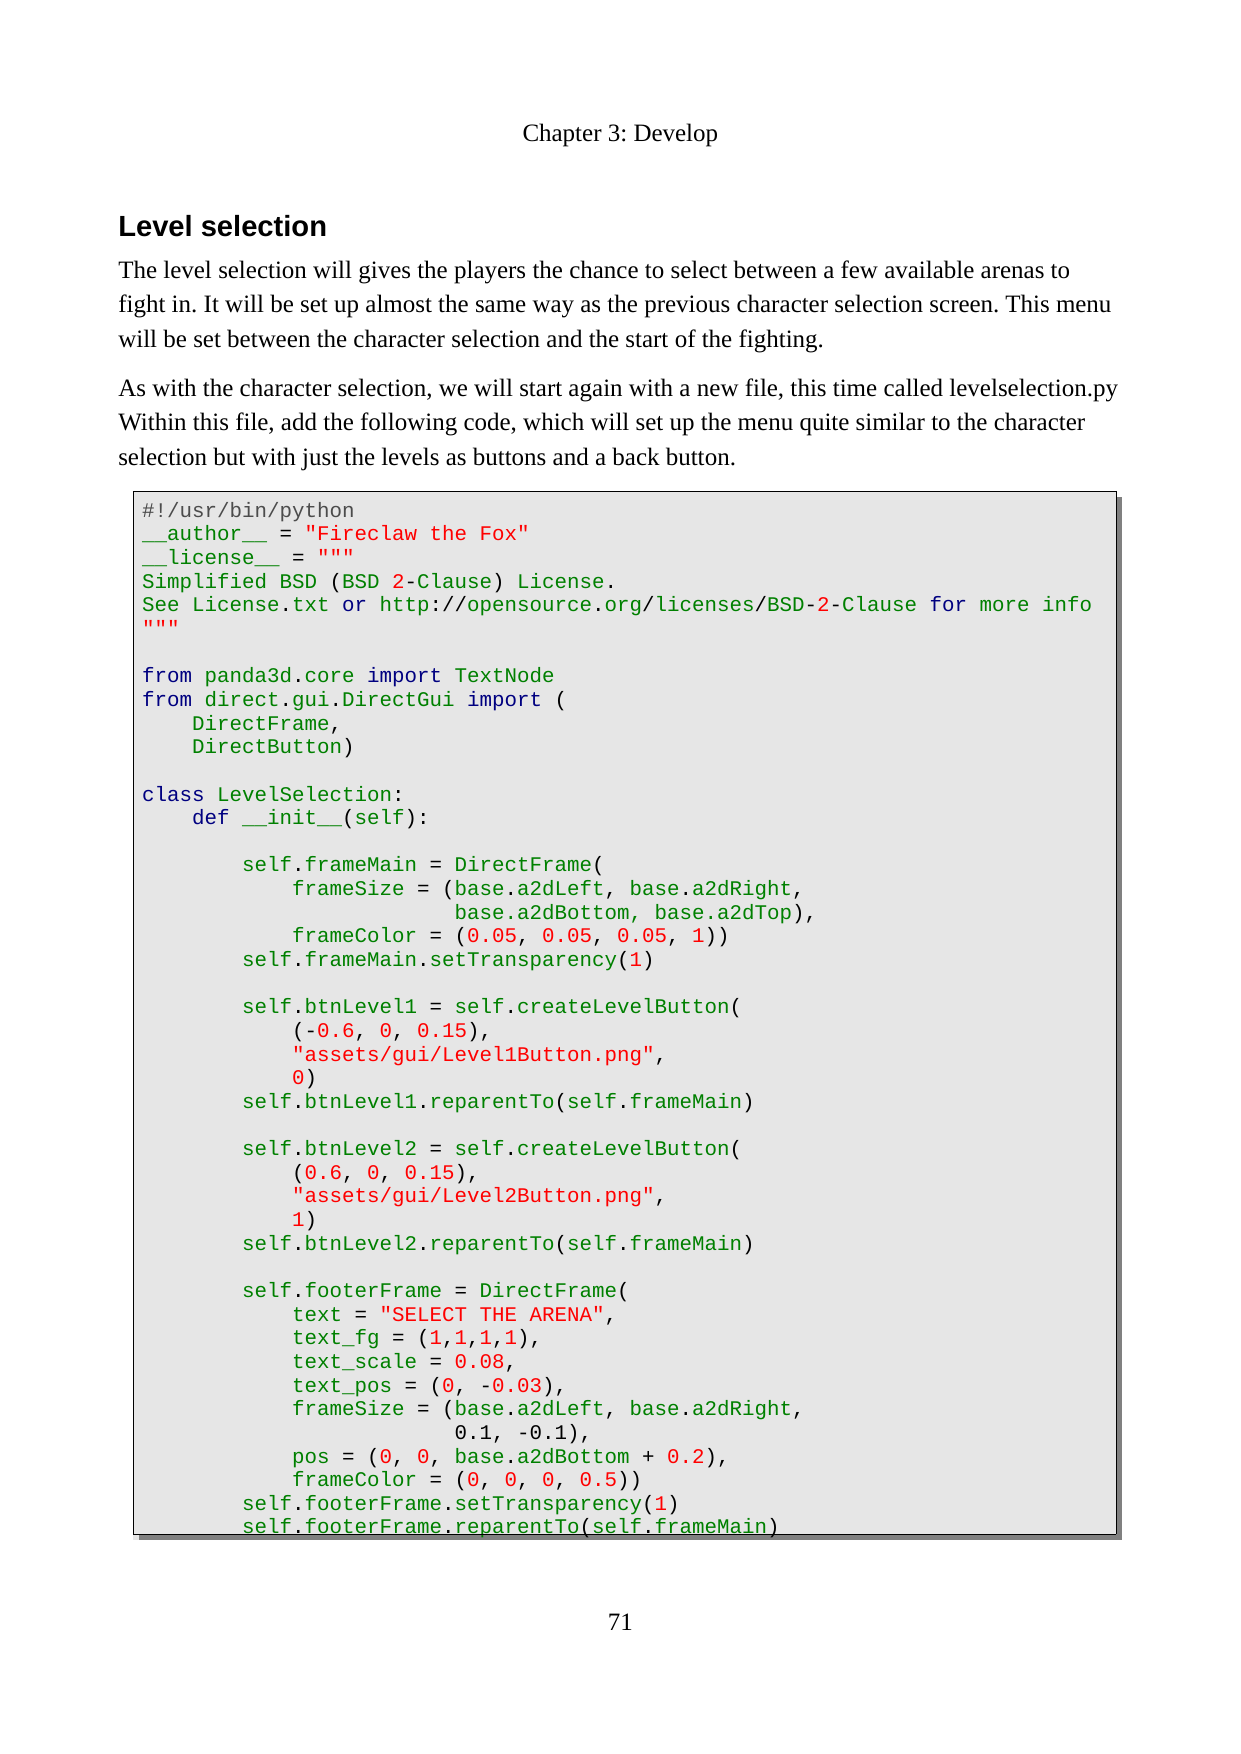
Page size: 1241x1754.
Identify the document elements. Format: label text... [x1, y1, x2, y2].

text __license__ = """ [134, 538, 1116, 562]
text self.btnLevel1.reparentTo(self.frameMain) [134, 1082, 1116, 1106]
text self.frameMain = DirectFrame( [134, 846, 1116, 869]
text frameSize = (base.a2dLeft, base.a2dRight, [134, 869, 1116, 893]
text self.frameMain.setTransparency(1) [134, 940, 1116, 964]
text 1) [134, 1200, 1116, 1224]
text (0.6, 0, 0.15), [134, 1153, 1116, 1177]
text 0) [134, 1058, 1116, 1082]
text Simplified BSD (BSD 2-Clause) License. [134, 562, 1116, 585]
text text_fg = (1,1,1,1), [134, 1318, 1116, 1342]
text """ [134, 609, 1116, 633]
text frameColor = (0.05, 0.05, 0.05, 1)) [134, 916, 1116, 940]
text def __init__(self): [134, 798, 1116, 822]
text self.btnLevel1 = self.createLevelButton( [134, 987, 1116, 1011]
text text_pos = (0, -0.03), [134, 1366, 1116, 1389]
text 0.1, -0.1), [134, 1413, 1116, 1437]
text self.footerFrame = DirectFrame( [134, 1271, 1116, 1295]
text self.footerFrame.reparentTo(self.frameMain) [134, 1508, 1116, 1534]
text pos = (0, 0, base.a2dBottom + 0.2), [134, 1437, 1116, 1460]
text The level selection will gives the players the chance to select between a few available arenas to fight in. It will be set up almost the same way as the previous character selection screen. This menu will be set between the character selection and the start of the fighting. [118, 255, 1122, 352]
text "assets/gui/Level1Button.png", [134, 1035, 1116, 1058]
text class LevelSelection: [134, 774, 1116, 798]
text text = "SELECT THE ARENA", [134, 1295, 1116, 1318]
text frameColor = (0, 0, 0, 0.5)) [134, 1460, 1116, 1484]
text DirectFrame, [134, 704, 1116, 727]
text frameSize = (base.a2dLeft, base.a2dRight, [134, 1389, 1116, 1413]
text base.a2dBottom, base.a2dTop), [134, 893, 1116, 916]
text As with the character selection, we will start again with a new file, this time called levelselection.py Within this file, add the following code, which will set up the menu quite similar to the character selection but with just the levels as buttons and a back button. [118, 373, 1122, 471]
text self.btnLevel2 = self.createLevelButton( [134, 1129, 1116, 1153]
text from panda3d.core import TextNode [134, 656, 1116, 680]
text (-0.6, 0, 0.15), [134, 1011, 1116, 1035]
text #!/usr/bin/python [134, 492, 1116, 514]
text "assets/gui/Level2Button.png", [134, 1177, 1116, 1200]
text __author__ = "Fireclaw the Fox" [134, 514, 1116, 538]
text from direct.gui.DirectGui import ( [134, 680, 1116, 704]
text text_scale = 0.08, [134, 1342, 1116, 1366]
text See License.txt or http://opensource.org/licenses/BSD-2-Clause for more info [134, 585, 1116, 609]
text self.footerFrame.setTransparency(1) [134, 1484, 1116, 1508]
text DirectButton) [134, 727, 1116, 751]
text self.btnLevel2.reparentTo(self.frameMain) [134, 1224, 1116, 1247]
subtitle Level selection [118, 209, 1122, 242]
